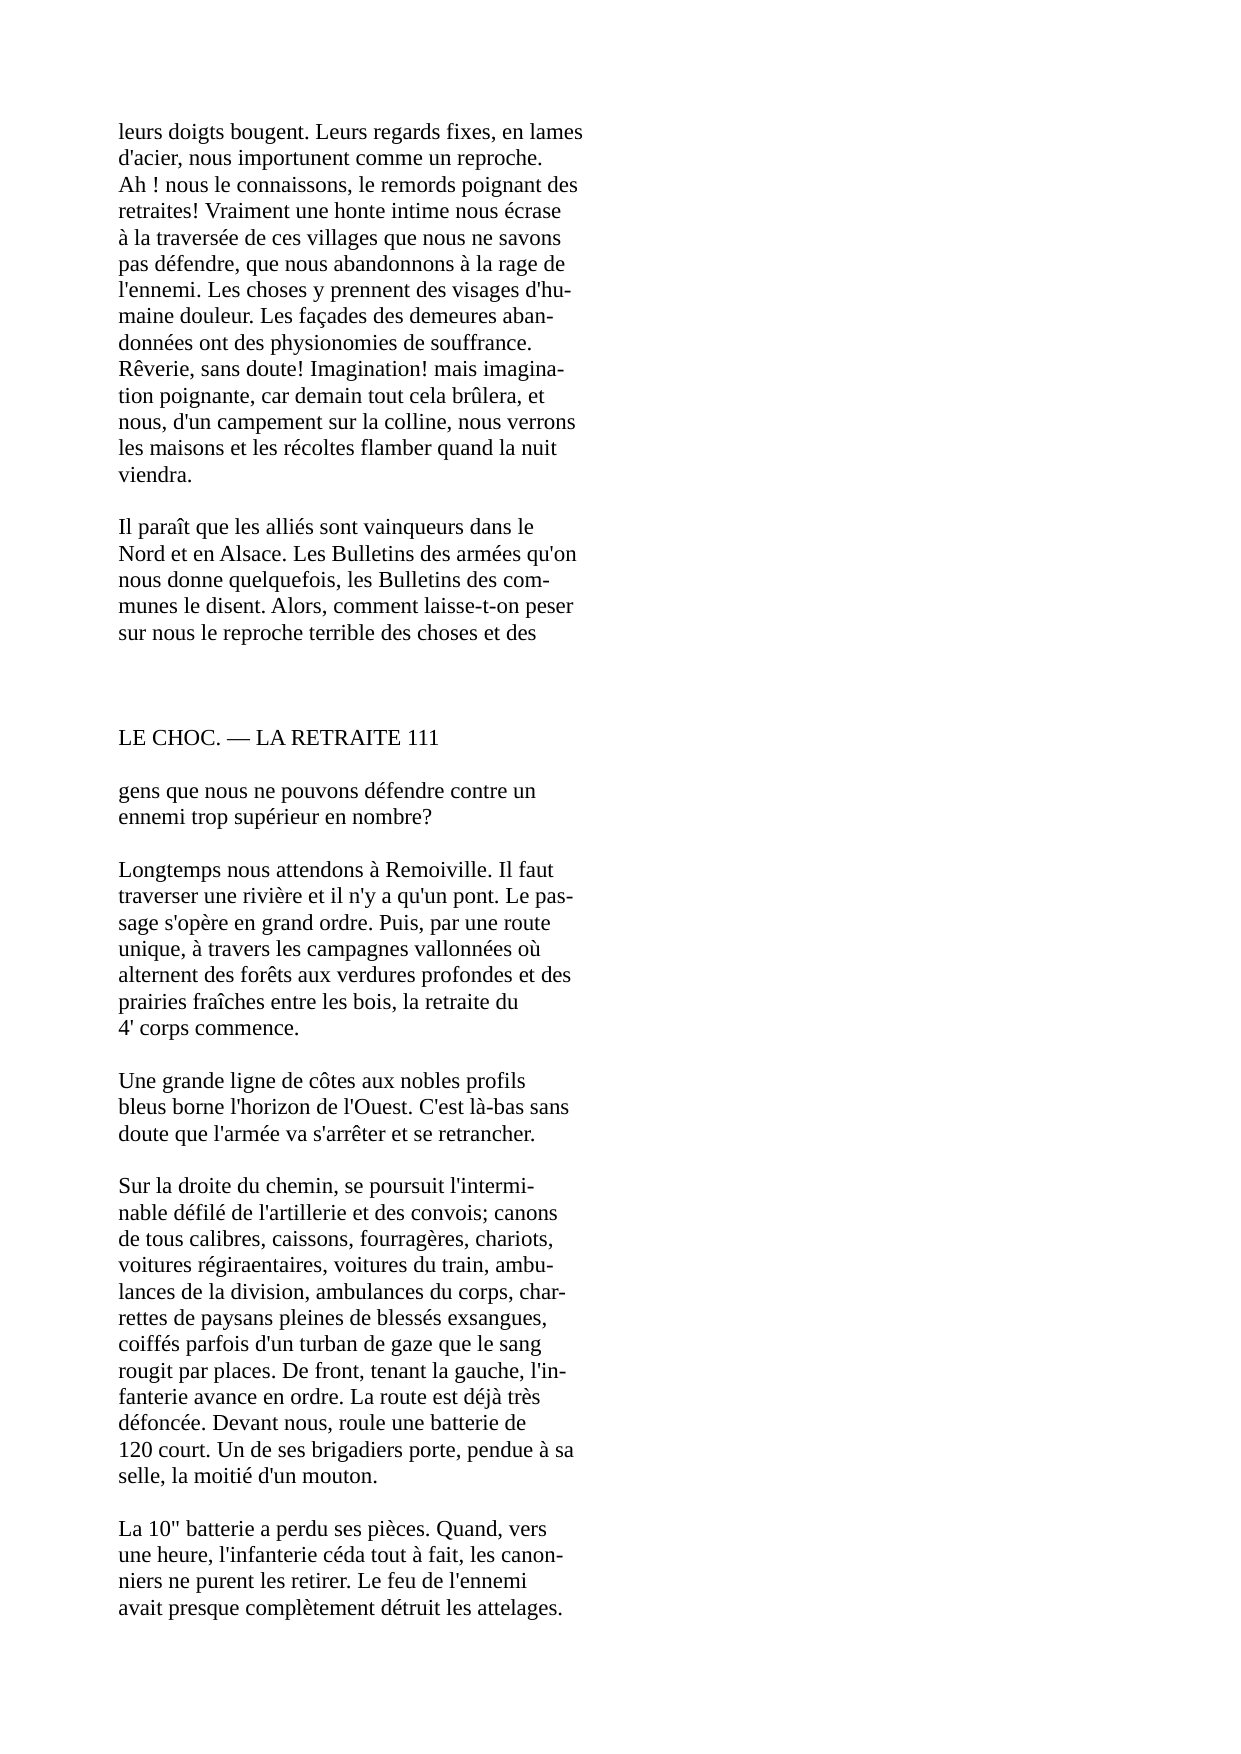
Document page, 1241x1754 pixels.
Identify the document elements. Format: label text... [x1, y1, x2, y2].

text 120 court. Un de ses brigadiers porte, pendue à sa [118, 1436, 1122, 1462]
text munes le disent. Alors, comment laisse-t-on peser [118, 592, 1122, 619]
text Rêverie, sans doute! Imagination! mais imagina- [118, 355, 1122, 382]
text selle, la moitié d'un mouton. [118, 1462, 1122, 1488]
text alternent des forêts aux verdures profondes et des [118, 961, 1122, 988]
text rougit par places. De front, tenant la gauche, l'in- [118, 1357, 1122, 1383]
text retraites! Vraiment une honte intime nous écrase [118, 197, 1122, 223]
text lances de la division, ambulances du corps, char- [118, 1278, 1122, 1304]
text Longtemps nous attendons à Remoiville. Il faut [118, 856, 1122, 882]
text LE CHOC. — LA RETRAITE 111 [118, 724, 1122, 751]
text une heure, l'infanterie céda tout à fait, les canon- [118, 1541, 1122, 1568]
text de tous calibres, caissons, fourragères, chariots, [118, 1225, 1122, 1251]
text nous, d'un campement sur la colline, nous verrons [118, 408, 1122, 434]
text sage s'opère en grand ordre. Puis, par une route [118, 909, 1122, 935]
text niers ne purent les retirer. Le feu de l'ennemi [118, 1568, 1122, 1594]
text nable défilé de l'artillerie et des convois; canons [118, 1199, 1122, 1225]
text à la traversée de ces villages que nous ne savons [118, 223, 1122, 250]
text d'acier, nous importunent comme un reproche. [118, 144, 1122, 171]
text ennemi trop supérieur en nombre? [118, 803, 1122, 830]
text maine douleur. Les façades des demeures aban- [118, 303, 1122, 329]
text fanterie avance en ordre. La route est déjà très [118, 1383, 1122, 1409]
text prairies fraîches entre les bois, la retraite du [118, 988, 1122, 1014]
text Il paraît que les alliés sont vainqueurs dans le [118, 513, 1122, 540]
text Ah ! nous le connaissons, le remords poignant des [118, 171, 1122, 197]
text rettes de paysans pleines de blessés exsangues, [118, 1304, 1122, 1330]
text unique, à travers les campagnes vallonnées où [118, 935, 1122, 961]
text tion poignante, car demain tout cela brûlera, et [118, 382, 1122, 408]
text La 10" batterie a perdu ses pièces. Quand, vers [118, 1515, 1122, 1541]
text sur nous le reproche terrible des choses et des [118, 619, 1122, 645]
text l'ennemi. Les choses y prennent des visages d'hu- [118, 276, 1122, 303]
text doute que l'armée va s'arrêter et se retrancher. [118, 1119, 1122, 1146]
text 4' corps commence. [118, 1014, 1122, 1041]
text traverser une rivière et il n'y a qu'un pont. Le pas- [118, 882, 1122, 909]
text leurs doigts bougent. Leurs regards fixes, en lames [118, 118, 1122, 144]
text viendra. [118, 461, 1122, 487]
text les maisons et les récoltes flamber quand la nuit [118, 434, 1122, 461]
text voitures régiraentaires, voitures du train, ambu- [118, 1251, 1122, 1278]
text gens que nous ne pouvons défendre contre un [118, 777, 1122, 803]
text avait presque complètement détruit les attelages. [118, 1594, 1122, 1620]
text Sur la droite du chemin, se poursuit l'intermi- [118, 1172, 1122, 1199]
text bleus borne l'horizon de l'Ouest. C'est là-bas sans [118, 1093, 1122, 1119]
text défoncée. Devant nous, roule une batterie de [118, 1409, 1122, 1436]
text pas défendre, que nous abandonnons à la rage de [118, 250, 1122, 276]
text Une grande ligne de côtes aux nobles profils [118, 1067, 1122, 1093]
text données ont des physionomies de souffrance. [118, 329, 1122, 355]
text coiffés parfois d'un turban de gaze que le sang [118, 1330, 1122, 1357]
text Nord et en Alsace. Les Bulletins des armées qu'on [118, 540, 1122, 566]
text nous donne quelquefois, les Bulletins des com- [118, 566, 1122, 592]
